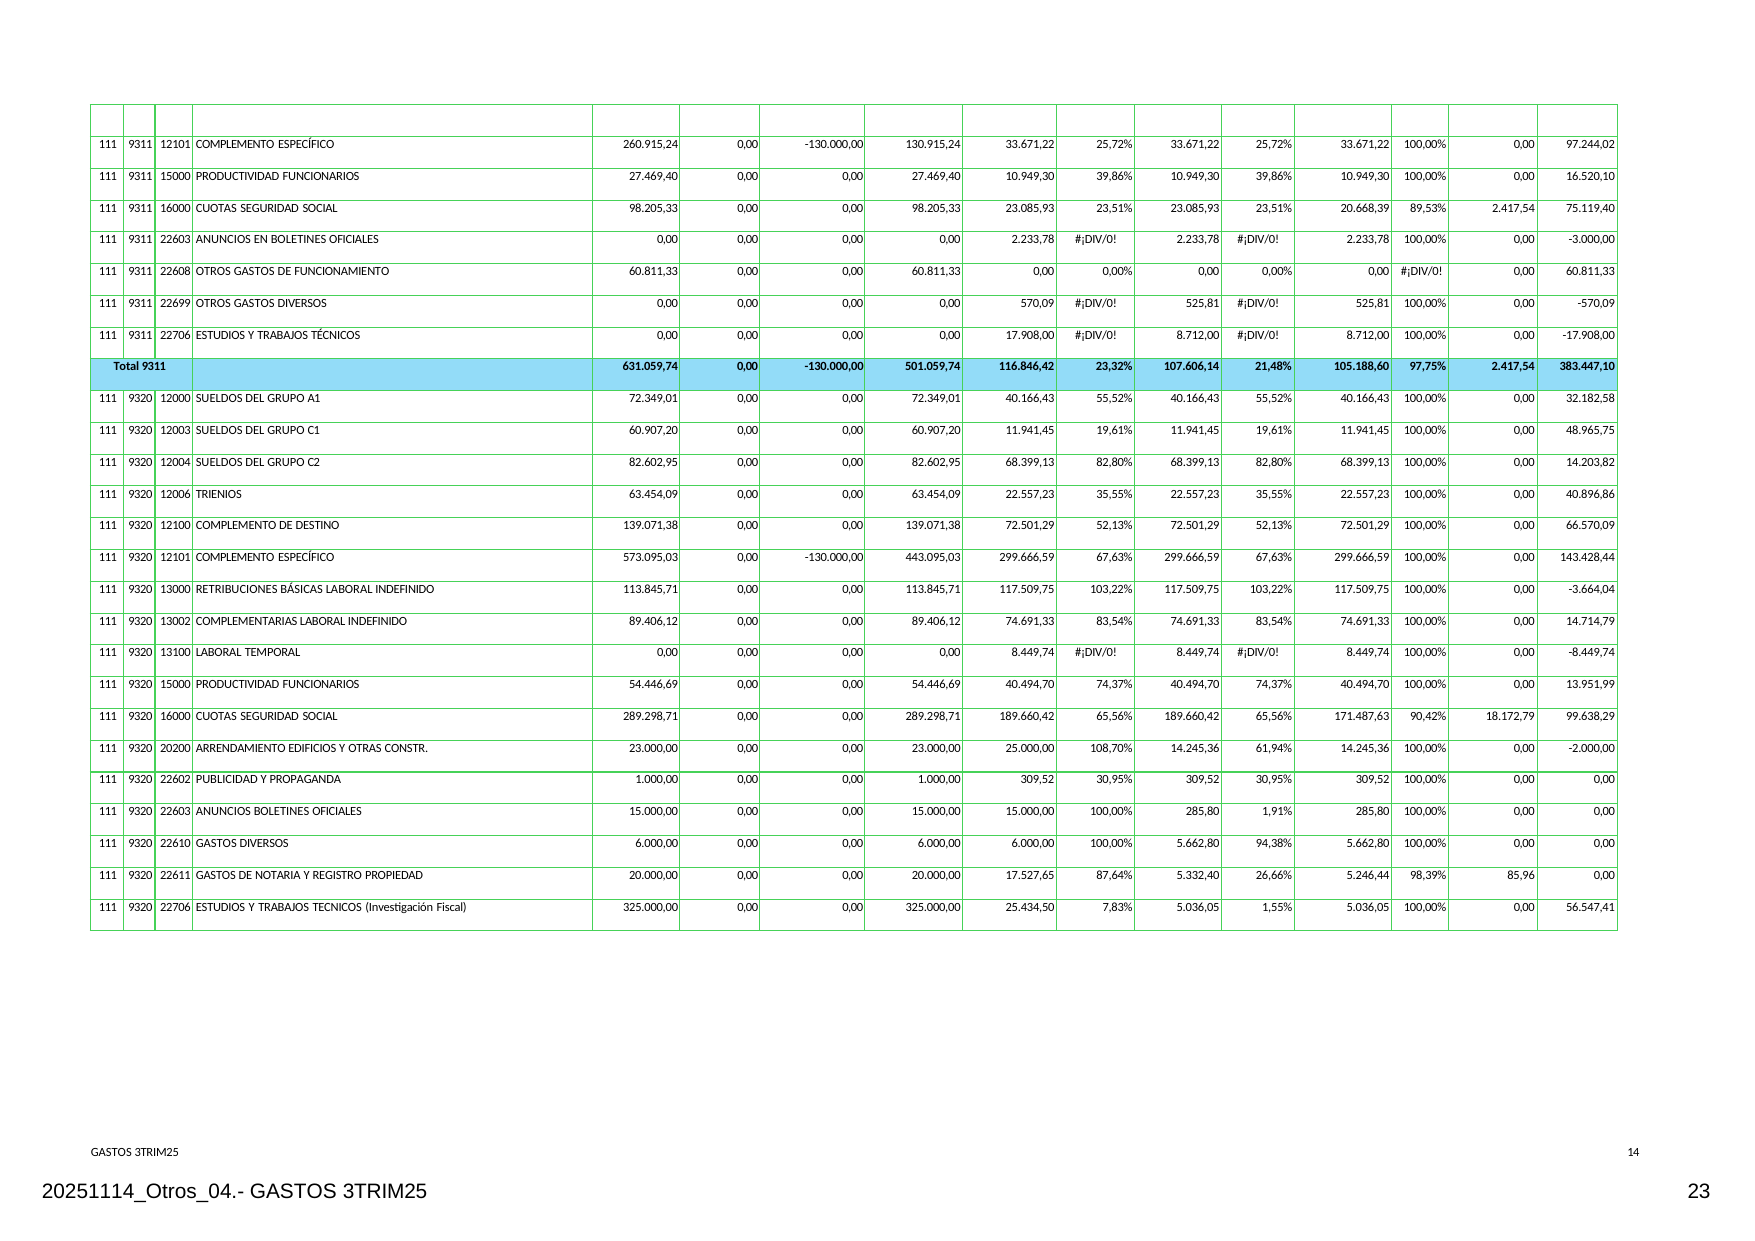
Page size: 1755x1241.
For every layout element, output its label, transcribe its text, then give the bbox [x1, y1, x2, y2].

table_cell 0,00 [1538, 804, 1617, 835]
table_cell 0,00 [1449, 900, 1537, 930]
table_cell #¡DIV/0! [1057, 296, 1134, 327]
table_cell 0,00 [1449, 137, 1537, 168]
table_cell 0,00 [1135, 264, 1221, 295]
table_cell OTROS GASTOS DIVERSOS [193, 296, 592, 327]
table_cell 289.298,71 [593, 709, 679, 740]
table_cell 2.417,54 [1449, 359, 1537, 390]
table_cell 0,00 [680, 709, 759, 740]
table_cell 61,94% [1222, 741, 1294, 771]
table_cell 2.233,78 [1135, 232, 1221, 263]
table_cell 299.666,59 [1135, 550, 1221, 581]
table_cell 60.907,20 [593, 423, 679, 454]
table_cell 111 [91, 391, 123, 422]
table_cell 35,55% [1222, 486, 1294, 517]
table_cell #¡DIV/0! [1057, 645, 1134, 676]
table_cell 100,00% [1392, 550, 1448, 581]
table_cell 12101 [156, 550, 192, 581]
table_cell 0,00 [680, 264, 759, 295]
table_cell TRIENIOS [193, 486, 592, 517]
table_cell 525,81 [1135, 296, 1221, 327]
table_cell 2.233,78 [963, 232, 1056, 263]
table_cell 111 [91, 709, 123, 740]
table_cell 17.527,65 [963, 868, 1056, 898]
table_cell 9320 [124, 614, 154, 644]
table_cell 63.454,09 [865, 486, 962, 517]
table_cell 23,51% [1057, 201, 1134, 231]
table_cell 55,52% [1222, 391, 1294, 422]
table_cell GASTOS DIVERSOS [193, 836, 592, 867]
table_cell 100,00% [1392, 391, 1448, 422]
table_cell 40.494,70 [1295, 677, 1391, 708]
table_cell 98.205,33 [593, 201, 679, 231]
table_cell -130.000,00 [760, 137, 864, 168]
table_cell 5.036,05 [1295, 900, 1391, 930]
table_cell 9311 [124, 137, 154, 168]
table_cell 285,80 [1295, 804, 1391, 835]
table_cell 0,00 [865, 232, 962, 263]
table_cell 631.059,74 [593, 359, 679, 390]
table_cell 25.434,50 [963, 900, 1056, 930]
table_cell 0,00 [680, 232, 759, 263]
table_cell 0,00 [1449, 804, 1537, 835]
table_cell 501.059,74 [865, 359, 962, 390]
table_cell 100,00% [1392, 296, 1448, 327]
table_cell 55,52% [1057, 391, 1134, 422]
table_cell 0,00 [760, 296, 864, 327]
table_cell 9320 [124, 836, 154, 867]
table_cell 0,00 [680, 359, 759, 390]
table_cell 89.406,12 [865, 614, 962, 644]
table_cell 117.509,75 [963, 582, 1056, 613]
table_cell 35,55% [1057, 486, 1134, 517]
table_cell [1295, 105, 1391, 136]
table_cell 13000 [156, 582, 192, 613]
table_cell 15000 [156, 677, 192, 708]
table_cell 9320 [124, 486, 154, 517]
table_cell 90,42% [1392, 709, 1448, 740]
table_cell [865, 105, 962, 136]
table_cell 83,54% [1057, 614, 1134, 644]
table_cell 9320 [124, 900, 154, 930]
table_cell 0,00 [1449, 328, 1537, 358]
table_cell [1135, 105, 1221, 136]
table_cell 0,00 [680, 328, 759, 358]
table_cell 0,00 [680, 773, 759, 803]
table_cell 0,00 [680, 804, 759, 835]
table_cell [593, 105, 679, 136]
table_cell 0,00 [680, 391, 759, 422]
table_cell 63.454,09 [593, 486, 679, 517]
table_cell 0,00 [593, 296, 679, 327]
table_cell 17.908,00 [963, 328, 1056, 358]
table_cell 14.203,82 [1538, 455, 1617, 485]
table_cell 309,52 [963, 773, 1056, 803]
table_cell COMPLEMENTARIAS LABORAL INDEFINIDO [193, 614, 592, 644]
table_cell 74.691,33 [963, 614, 1056, 644]
table_cell 0,00 [1538, 773, 1617, 803]
table_cell 100,00% [1392, 486, 1448, 517]
table_cell 111 [91, 328, 123, 358]
table_cell [1449, 105, 1537, 136]
table_cell 0,00 [680, 645, 759, 676]
table_cell 100,00% [1392, 328, 1448, 358]
table_cell 0,00 [1449, 614, 1537, 644]
table_cell 111 [91, 296, 123, 327]
table_cell 22608 [156, 264, 192, 295]
table_cell 40.166,43 [1295, 391, 1391, 422]
table_cell ANUNCIOS BOLETINES OFICIALES [193, 804, 592, 835]
table_cell COMPLEMENTO DE DESTINO [193, 518, 592, 549]
table_cell 103,22% [1057, 582, 1134, 613]
table_cell 27.469,40 [593, 169, 679, 199]
table_cell 16000 [156, 709, 192, 740]
table_cell 0,00 [1449, 550, 1537, 581]
table_cell 97,75% [1392, 359, 1448, 390]
table_cell 72.501,29 [1295, 518, 1391, 549]
table_cell 56.547,41 [1538, 900, 1617, 930]
table_cell 111 [91, 677, 123, 708]
table_cell 0,00 [680, 518, 759, 549]
table_cell 0,00 [1449, 836, 1537, 867]
table_cell 100,00% [1057, 836, 1134, 867]
table_cell 0,00 [865, 645, 962, 676]
table_cell 11.941,45 [963, 423, 1056, 454]
table_cell 25,72% [1222, 137, 1294, 168]
table_cell 0,00 [1449, 741, 1537, 771]
table_cell 0,00 [1538, 836, 1617, 867]
table_cell OTROS GASTOS DE FUNCIONAMIENTO [193, 264, 592, 295]
table_cell -17.908,00 [1538, 328, 1617, 358]
table_cell SUELDOS DEL GRUPO C1 [193, 423, 592, 454]
table_cell 33.671,22 [963, 137, 1056, 168]
table_cell 111 [91, 232, 123, 263]
table_cell 12006 [156, 486, 192, 517]
table_cell 16.520,10 [1538, 169, 1617, 199]
table_cell 100,00% [1392, 900, 1448, 930]
table_cell 443.095,03 [865, 550, 962, 581]
table_cell 143.428,44 [1538, 550, 1617, 581]
table_cell 100,00% [1392, 614, 1448, 644]
table_cell #¡DIV/0! [1222, 328, 1294, 358]
table_cell 0,00 [760, 709, 864, 740]
table_cell [963, 105, 1056, 136]
table_cell 0,00 [760, 804, 864, 835]
table_cell 40.166,43 [1135, 391, 1221, 422]
table_cell 0,00 [865, 296, 962, 327]
table_cell 111 [91, 264, 123, 295]
table_cell CUOTAS SEGURIDAD SOCIAL [193, 709, 592, 740]
table_cell 22603 [156, 804, 192, 835]
table_cell 9320 [124, 423, 154, 454]
table_cell 325.000,00 [593, 900, 679, 930]
table_cell 9320 [124, 455, 154, 485]
table_cell 22.557,23 [1135, 486, 1221, 517]
table_cell 40.166,43 [963, 391, 1056, 422]
table_cell 0,00 [865, 328, 962, 358]
table_cell ESTUDIOS Y TRABAJOS TECNICOS (Investigación Fiscal) [193, 900, 592, 930]
table_cell [1222, 105, 1294, 136]
table_cell 0,00 [680, 296, 759, 327]
table_cell 299.666,59 [1295, 550, 1391, 581]
table_cell 2.233,78 [1295, 232, 1391, 263]
table_cell 87,64% [1057, 868, 1134, 898]
table_cell 130.915,24 [865, 137, 962, 168]
table_cell [91, 105, 123, 136]
table_cell 0,00 [760, 741, 864, 771]
table_cell 98.205,33 [865, 201, 962, 231]
table_cell 111 [91, 550, 123, 581]
table_cell 299.666,59 [963, 550, 1056, 581]
table_cell COMPLEMENTO ESPECÍFICO [193, 550, 592, 581]
table_cell 9320 [124, 804, 154, 835]
table_cell 20.668,39 [1295, 201, 1391, 231]
table_cell 9320 [124, 391, 154, 422]
table_cell ARRENDAMIENTO EDIFICIOS Y OTRAS CONSTR. [193, 741, 592, 771]
table_cell 0,00 [680, 169, 759, 199]
table_cell 100,00% [1392, 169, 1448, 199]
table_cell 0,00 [1449, 391, 1537, 422]
table_cell 0,00 [1449, 232, 1537, 263]
table_cell GASTOS DE NOTARIA Y REGISTRO PROPIEDAD [193, 868, 592, 898]
table_cell 22603 [156, 232, 192, 263]
table_cell 23.085,93 [963, 201, 1056, 231]
table_cell 83,54% [1222, 614, 1294, 644]
table_cell #¡DIV/0! [1392, 264, 1448, 295]
table_cell 100,00% [1392, 455, 1448, 485]
table_cell 117.509,75 [1295, 582, 1391, 613]
table_cell 100,00% [1057, 804, 1134, 835]
table_cell 0,00 [760, 645, 864, 676]
table_cell 23.000,00 [593, 741, 679, 771]
table_cell 285,80 [1135, 804, 1221, 835]
table_cell 100,00% [1392, 645, 1448, 676]
table_cell #¡DIV/0! [1057, 232, 1134, 263]
table_cell 15.000,00 [593, 804, 679, 835]
table_cell -2.000,00 [1538, 741, 1617, 771]
table_cell 0,00 [680, 900, 759, 930]
table_cell -8.449,74 [1538, 645, 1617, 676]
table_cell 111 [91, 741, 123, 771]
table_cell 171.487,63 [1295, 709, 1391, 740]
table_cell 9311 [124, 296, 154, 327]
table_cell 105.188,60 [1295, 359, 1391, 390]
table_cell 60.907,20 [865, 423, 962, 454]
table_cell 12004 [156, 455, 192, 485]
table_cell 85,96 [1449, 868, 1537, 898]
table_cell 6.000,00 [865, 836, 962, 867]
table_cell 12000 [156, 391, 192, 422]
table_cell 6.000,00 [593, 836, 679, 867]
table_cell 26,66% [1222, 868, 1294, 898]
table_cell 22.557,23 [963, 486, 1056, 517]
table_cell 68.399,13 [963, 455, 1056, 485]
table_cell 0,00 [680, 423, 759, 454]
table_cell 0,00 [680, 137, 759, 168]
table_cell 5.662,80 [1135, 836, 1221, 867]
table_cell 23.000,00 [865, 741, 962, 771]
table_cell 100,00% [1392, 232, 1448, 263]
table_cell 0,00 [760, 773, 864, 803]
table_cell 72.501,29 [963, 518, 1056, 549]
table_cell 22706 [156, 328, 192, 358]
table_cell 139.071,38 [865, 518, 962, 549]
table_cell 0,00 [760, 423, 864, 454]
table_cell -570,09 [1538, 296, 1617, 327]
table_cell 22699 [156, 296, 192, 327]
table_cell 14.714,79 [1538, 614, 1617, 644]
table_cell 14.245,36 [1135, 741, 1221, 771]
table_cell [680, 105, 759, 136]
table_cell 8.712,00 [1135, 328, 1221, 358]
table_cell -130.000,00 [760, 550, 864, 581]
table_cell 111 [91, 201, 123, 231]
table_cell 19,61% [1222, 423, 1294, 454]
table_cell 103,22% [1222, 582, 1294, 613]
table_cell 309,52 [1295, 773, 1391, 803]
table_cell 10.949,30 [963, 169, 1056, 199]
table_cell 39,86% [1057, 169, 1134, 199]
table_cell 82,80% [1222, 455, 1294, 485]
table_cell 0,00 [1449, 455, 1537, 485]
table_cell 111 [91, 773, 123, 803]
table_cell 5.332,40 [1135, 868, 1221, 898]
table_cell 111 [91, 804, 123, 835]
table_cell 0,00 [760, 518, 864, 549]
table_cell 25,72% [1057, 137, 1134, 168]
table_cell Total 9311 [91, 359, 192, 390]
table_cell 30,95% [1057, 773, 1134, 803]
table_cell [1057, 105, 1134, 136]
table_cell 9311 [124, 264, 154, 295]
table_cell 111 [91, 423, 123, 454]
table_cell #¡DIV/0! [1222, 232, 1294, 263]
table_cell 0,00 [680, 741, 759, 771]
table_cell 0,00 [760, 900, 864, 930]
table_cell 20.000,00 [865, 868, 962, 898]
table_cell 97.244,02 [1538, 137, 1617, 168]
table_cell 0,00 [1449, 296, 1537, 327]
table_cell 0,00 [1449, 423, 1537, 454]
table_cell CUOTAS SEGURIDAD SOCIAL [193, 201, 592, 231]
table_cell 0,00 [680, 677, 759, 708]
table_cell 9320 [124, 677, 154, 708]
table_cell 66.570,09 [1538, 518, 1617, 549]
table_cell 189.660,42 [1135, 709, 1221, 740]
table_cell 74.691,33 [1135, 614, 1221, 644]
table_cell 12003 [156, 423, 192, 454]
table_cell 0,00 [593, 645, 679, 676]
table_cell 89,53% [1392, 201, 1448, 231]
table_cell 22.557,23 [1295, 486, 1391, 517]
table_cell 100,00% [1392, 741, 1448, 771]
table_cell 111 [91, 137, 123, 168]
table_cell 0,00 [760, 677, 864, 708]
table_cell 67,63% [1222, 550, 1294, 581]
table_cell 9320 [124, 582, 154, 613]
table_cell 0,00 [1449, 677, 1537, 708]
table_cell PRODUCTIVIDAD FUNCIONARIOS [193, 677, 592, 708]
table_cell 0,00 [760, 868, 864, 898]
table_cell 23,32% [1057, 359, 1134, 390]
table_cell 0,00 [680, 836, 759, 867]
table_cell 0,00 [680, 614, 759, 644]
table_cell 0,00 [1449, 264, 1537, 295]
table_cell 33.671,22 [1135, 137, 1221, 168]
table_cell 6.000,00 [963, 836, 1056, 867]
table_cell [156, 105, 192, 136]
table_cell 60.811,33 [865, 264, 962, 295]
table_cell 39,86% [1222, 169, 1294, 199]
table_cell 0,00 [1538, 868, 1617, 898]
table_cell -3.000,00 [1538, 232, 1617, 263]
table_cell [760, 105, 864, 136]
table_cell 9320 [124, 773, 154, 803]
table_cell COMPLEMENTO ESPECÍFICO [193, 137, 592, 168]
table_cell 82,80% [1057, 455, 1134, 485]
table_cell [1538, 105, 1617, 136]
table_cell 15.000,00 [963, 804, 1056, 835]
table_cell 13100 [156, 645, 192, 676]
table_cell 52,13% [1057, 518, 1134, 549]
table_cell 0,00 [680, 486, 759, 517]
table_cell 0,00 [1295, 264, 1391, 295]
table_cell 13.951,99 [1538, 677, 1617, 708]
table_cell 111 [91, 486, 123, 517]
table_cell 72.349,01 [865, 391, 962, 422]
table_cell 68.399,13 [1295, 455, 1391, 485]
table_cell 9320 [124, 709, 154, 740]
table_cell 0,00 [963, 264, 1056, 295]
table_cell 0,00 [760, 836, 864, 867]
table_cell 99.638,29 [1538, 709, 1617, 740]
table_cell 0,00 [680, 201, 759, 231]
table_cell 33.671,22 [1295, 137, 1391, 168]
table_cell 573.095,03 [593, 550, 679, 581]
table_cell 113.845,71 [593, 582, 679, 613]
table_cell 1.000,00 [865, 773, 962, 803]
table_cell 40.896,86 [1538, 486, 1617, 517]
table_cell 0,00 [760, 614, 864, 644]
table_cell 54.446,69 [865, 677, 962, 708]
table_cell 111 [91, 518, 123, 549]
table_cell 0,00 [593, 328, 679, 358]
table_cell 139.071,38 [593, 518, 679, 549]
table_cell 72.349,01 [593, 391, 679, 422]
table_cell 0,00 [760, 169, 864, 199]
table_cell ANUNCIOS EN BOLETINES OFICIALES [193, 232, 592, 263]
table_cell 100,00% [1392, 804, 1448, 835]
table_cell 67,63% [1057, 550, 1134, 581]
table_cell 40.494,70 [963, 677, 1056, 708]
table_cell 60.811,33 [593, 264, 679, 295]
table_cell ESTUDIOS Y TRABAJOS TÉCNICOS [193, 328, 592, 358]
table_cell 9320 [124, 518, 154, 549]
table_cell 309,52 [1135, 773, 1221, 803]
table_cell 0,00 [760, 328, 864, 358]
table_cell 570,09 [963, 296, 1056, 327]
table_cell 0,00 [1449, 518, 1537, 549]
table_cell [1392, 105, 1448, 136]
table_cell 100,00% [1392, 423, 1448, 454]
table_cell 0,00 [760, 264, 864, 295]
table_cell 260.915,24 [593, 137, 679, 168]
table_cell 111 [91, 645, 123, 676]
table_cell 54.446,69 [593, 677, 679, 708]
table_cell 107.606,14 [1135, 359, 1221, 390]
table_cell 48.965,75 [1538, 423, 1617, 454]
table_cell #¡DIV/0! [1222, 296, 1294, 327]
table_cell 100,00% [1392, 582, 1448, 613]
table_cell 22610 [156, 836, 192, 867]
table_cell 9320 [124, 868, 154, 898]
table_cell 1,55% [1222, 900, 1294, 930]
table_cell 15000 [156, 169, 192, 199]
table_cell 9311 [124, 169, 154, 199]
table_cell 23,51% [1222, 201, 1294, 231]
table_cell 1,91% [1222, 804, 1294, 835]
table_cell LABORAL TEMPORAL [193, 645, 592, 676]
table_cell 14.245,36 [1295, 741, 1391, 771]
table_cell 32.182,58 [1538, 391, 1617, 422]
table_cell 0,00 [680, 582, 759, 613]
table_cell 0,00 [760, 582, 864, 613]
table_cell 8.449,74 [1295, 645, 1391, 676]
table_cell 100,00% [1392, 836, 1448, 867]
table_cell 12101 [156, 137, 192, 168]
table_cell 0,00 [760, 486, 864, 517]
table_cell #¡DIV/0! [1057, 328, 1134, 358]
table_cell -3.664,04 [1538, 582, 1617, 613]
table_cell 65,56% [1222, 709, 1294, 740]
table_cell 9320 [124, 741, 154, 771]
table_cell 98,39% [1392, 868, 1448, 898]
table_cell 74.691,33 [1295, 614, 1391, 644]
table_cell 0,00 [680, 550, 759, 581]
table_cell 111 [91, 868, 123, 898]
table_cell #¡DIV/0! [1222, 645, 1294, 676]
table_cell 11.941,45 [1135, 423, 1221, 454]
table_cell 13002 [156, 614, 192, 644]
table_cell 5.662,80 [1295, 836, 1391, 867]
table_cell 325.000,00 [865, 900, 962, 930]
table_cell 11.941,45 [1295, 423, 1391, 454]
table_cell 0,00% [1222, 264, 1294, 295]
table_cell 20200 [156, 741, 192, 771]
table_cell 9311 [124, 232, 154, 263]
table_cell 8.712,00 [1295, 328, 1391, 358]
table_cell 2.417,54 [1449, 201, 1537, 231]
table_cell 8.449,74 [1135, 645, 1221, 676]
table_cell 5.246,44 [1295, 868, 1391, 898]
table_cell 23.085,93 [1135, 201, 1221, 231]
table_cell 0,00 [760, 201, 864, 231]
table_cell 111 [91, 169, 123, 199]
table_cell 94,38% [1222, 836, 1294, 867]
table_cell 9311 [124, 201, 154, 231]
table_cell -130.000,00 [760, 359, 864, 390]
table_cell 525,81 [1295, 296, 1391, 327]
table_cell 116.846,42 [963, 359, 1056, 390]
table_cell 0,00 [593, 232, 679, 263]
table_cell 65,56% [1057, 709, 1134, 740]
table_cell 0,00 [1449, 582, 1537, 613]
table_cell 75.119,40 [1538, 201, 1617, 231]
table_cell 117.509,75 [1135, 582, 1221, 613]
table_cell 383.447,10 [1538, 359, 1617, 390]
table_cell 27.469,40 [865, 169, 962, 199]
table_cell SUELDOS DEL GRUPO C2 [193, 455, 592, 485]
table_cell 16000 [156, 201, 192, 231]
table_cell 0,00 [760, 391, 864, 422]
table_cell 1.000,00 [593, 773, 679, 803]
table_cell RETRIBUCIONES BÁSICAS LABORAL INDEFINIDO [193, 582, 592, 613]
table_cell 111 [91, 455, 123, 485]
table_cell 22611 [156, 868, 192, 898]
table_cell 108,70% [1057, 741, 1134, 771]
table_cell 10.949,30 [1135, 169, 1221, 199]
table_cell 7,83% [1057, 900, 1134, 930]
table_cell 0,00 [1449, 169, 1537, 199]
table_cell 0,00 [680, 868, 759, 898]
table_cell 22602 [156, 773, 192, 803]
table_cell 52,13% [1222, 518, 1294, 549]
table_cell 9311 [124, 328, 154, 358]
table_cell 0,00 [1449, 645, 1537, 676]
table_cell 9320 [124, 550, 154, 581]
table_cell 19,61% [1057, 423, 1134, 454]
table_cell 10.949,30 [1295, 169, 1391, 199]
table_cell 113.845,71 [865, 582, 962, 613]
table_cell 74,37% [1222, 677, 1294, 708]
table_cell 20.000,00 [593, 868, 679, 898]
table_cell 0,00 [760, 455, 864, 485]
table_cell 0,00 [1449, 486, 1537, 517]
table_cell PRODUCTIVIDAD FUNCIONARIOS [193, 169, 592, 199]
table_cell 111 [91, 900, 123, 930]
table_cell 111 [91, 582, 123, 613]
table_cell 21,48% [1222, 359, 1294, 390]
table_cell 111 [91, 614, 123, 644]
table_cell 189.660,42 [963, 709, 1056, 740]
table_cell [193, 105, 592, 136]
table_cell 15.000,00 [865, 804, 962, 835]
table_cell 22706 [156, 900, 192, 930]
table_cell 0,00 [760, 232, 864, 263]
table_cell [124, 105, 154, 136]
table_cell 289.298,71 [865, 709, 962, 740]
table_cell 18.172,79 [1449, 709, 1537, 740]
table_cell 5.036,05 [1135, 900, 1221, 930]
table_cell 0,00 [1449, 773, 1537, 803]
table_cell 100,00% [1392, 137, 1448, 168]
table_cell 40.494,70 [1135, 677, 1221, 708]
table_cell 0,00 [680, 455, 759, 485]
table_cell 60.811,33 [1538, 264, 1617, 295]
table_cell PUBLICIDAD Y PROPAGANDA [193, 773, 592, 803]
table_cell 72.501,29 [1135, 518, 1221, 549]
table_cell 89.406,12 [593, 614, 679, 644]
table_cell 9320 [124, 645, 154, 676]
table_cell [193, 359, 592, 390]
table_cell 30,95% [1222, 773, 1294, 803]
table_cell 25.000,00 [963, 741, 1056, 771]
table_cell SUELDOS DEL GRUPO A1 [193, 391, 592, 422]
table_cell 0,00% [1057, 264, 1134, 295]
table_cell 100,00% [1392, 773, 1448, 803]
table_cell 12100 [156, 518, 192, 549]
table_cell 82.602,95 [865, 455, 962, 485]
table_cell 82.602,95 [593, 455, 679, 485]
table_cell 100,00% [1392, 677, 1448, 708]
table_cell 100,00% [1392, 518, 1448, 549]
table_cell 8.449,74 [963, 645, 1056, 676]
table_cell 74,37% [1057, 677, 1134, 708]
table_cell 68.399,13 [1135, 455, 1221, 485]
table_cell 111 [91, 836, 123, 867]
